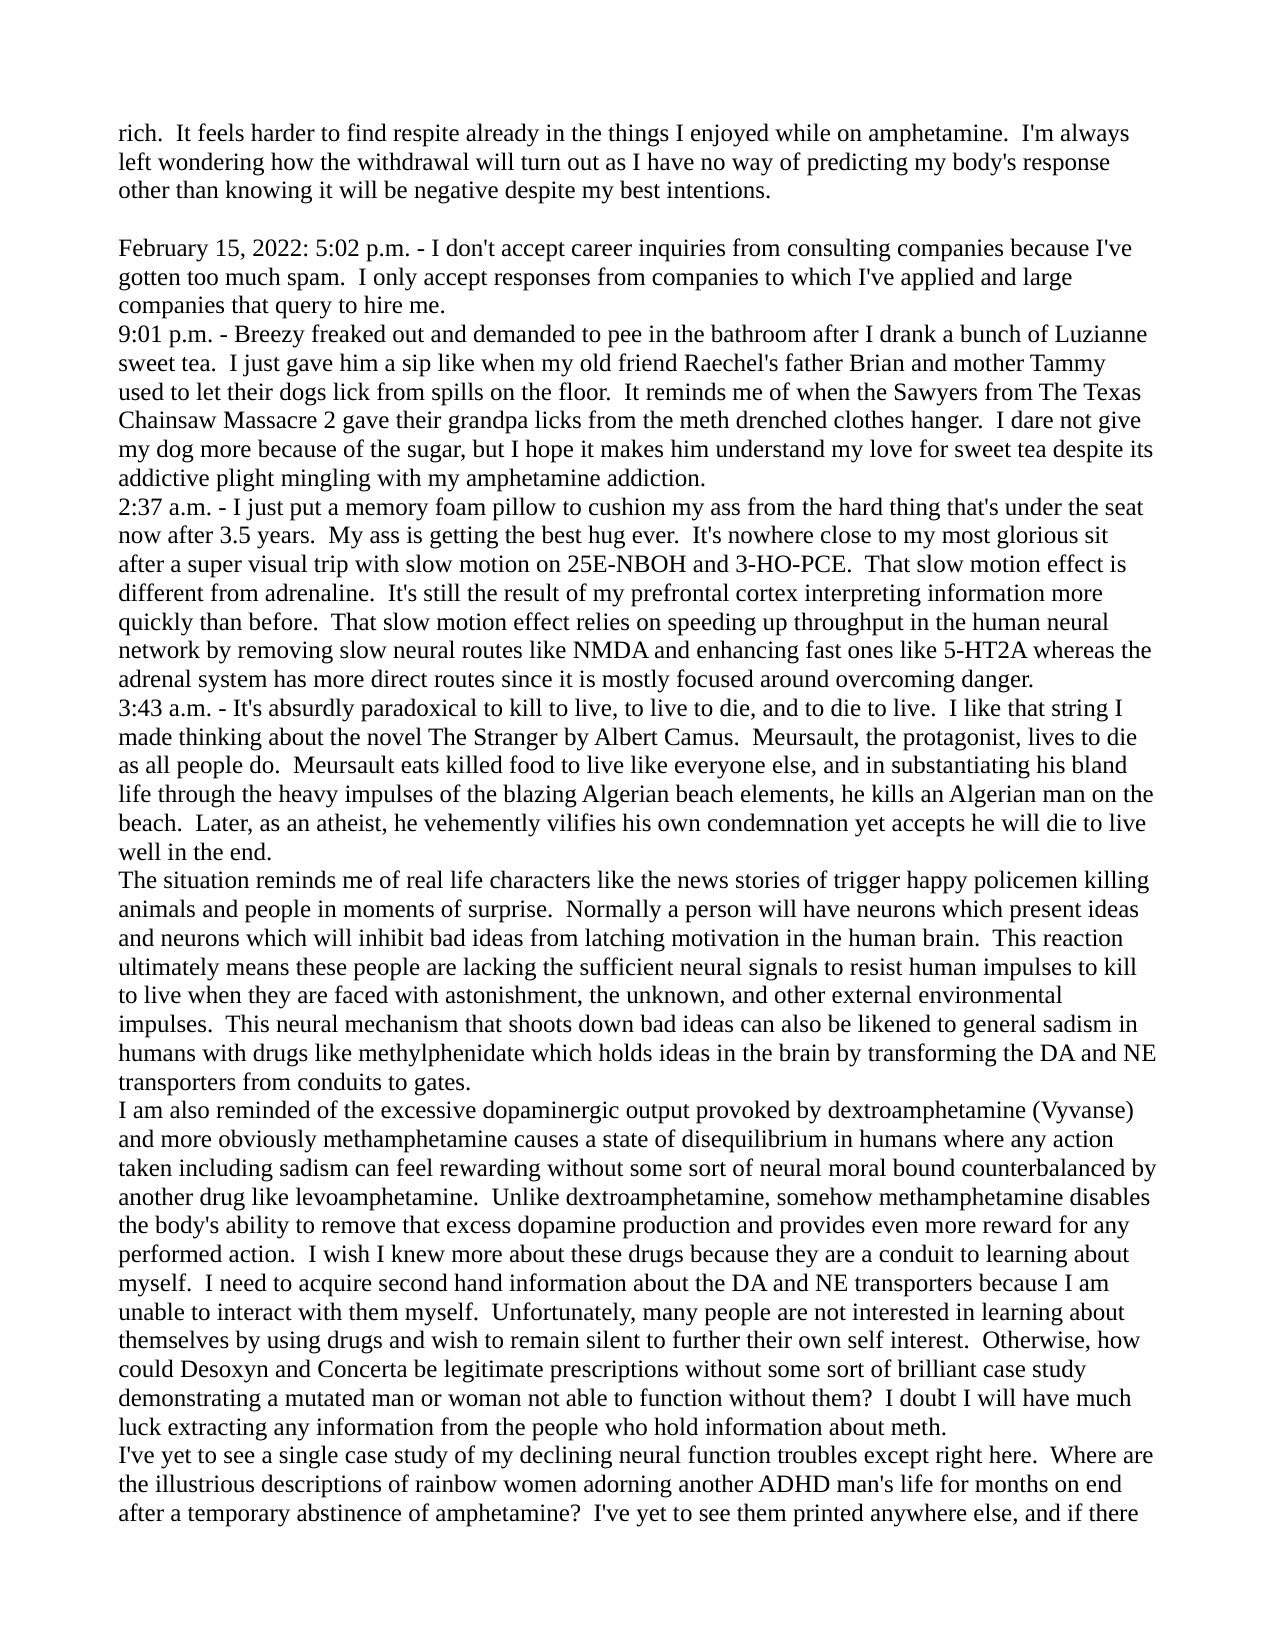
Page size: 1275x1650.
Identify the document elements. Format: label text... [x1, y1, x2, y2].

text I am also reminded of the excessive dopaminergic output provoked by dextroamphetamine (Vyvanse) and more obviously methamphetamine causes a state of disequilibrium in humans where any action taken including sadism can feel rewarding without some sort of neural moral bound counterbalanced by another drug like levoamphetamine. Unlike dextroamphetamine, somehow methamphetamine disables the body's ability to remove that excess dopamine production and provides even more reward for any performed action. I wish I knew more about these drugs because they are a conduit to learning about myself. I need to acquire second hand information about the DA and NE transporters because I am unable to interact with them myself. Unfortunately, many people are not interested in learning about themselves by using drugs and wish to remain silent to further their own self interest. Otherwise, how could Desoxyn and Concerta be legitimate prescriptions without some sort of brilliant case study demonstrating a mutated man or woman not able to function without them? I doubt I will have much luck extracting any information from the people who hold information about meth. [118, 1096, 1157, 1441]
text 9:01 p.m. - Breezy freaked out and demanded to pee in the bathroom after I drank a bunch of Luzianne sweet tea. I just gave him a sip like when my old friend Raechel's father Brian and mother Tammy used to let their dogs lick from spills on the floor. It reminds me of when the Sawyers from The Texas Chainsaw Massacre 2 gave their grandpa licks from the meth drenched clothes hanger. I dare not give my dog more because of the sugar, but I hope it makes him understand my love for sweet tea despite its addictive plight mingling with my amphetamine addiction. [118, 319, 1157, 492]
text The situation reminds me of real life characters like the news stories of trigger happy policemen killing animals and people in moments of surprise. Normally a person will have neurons which present ideas and neurons which will inhibit bad ideas from latching motivation in the human brain. This reaction ultimately means these people are lacking the sufficient neural signals to resist human impulses to kill to live when they are faced with astonishment, the unknown, and other external environmental impulses. This neural mechanism that shoots down bad ideas can also be likened to general sadism in humans with drugs like methylphenidate which holds ideas in the brain by transforming the DA and NE transporters from conduits to gates. [118, 866, 1157, 1096]
text February 15, 2022: 5:02 p.m. - I don't accept career inquiries from consulting companies because I've gotten too much spam. I only accept responses from companies to which I've applied and large companies that query to hire me. [118, 233, 1157, 319]
text I've yet to see a single case study of my declining neural function troubles except right here. Where are the illustrious descriptions of rainbow women adorning another ADHD man's life for months on end after a temporary abstinence of amphetamine? I've yet to see them printed anywhere else, and if there [118, 1441, 1157, 1527]
text 2:37 a.m. - I just put a memory foam pillow to cushion my ass from the hard thing that's under the seat now after 3.5 years. My ass is getting the best hug ever. It's nowhere close to my most glorious sit after a super visual trip with slow motion on 25E-NBOH and 3-HO-PCE. That slow motion effect is different from adrenaline. It's still the result of my prefrontal cortex interpreting information more quickly than before. That slow motion effect relies on speeding up throughput in the human neural network by removing slow neural routes like NMDA and enhancing fast ones like 5-HT2A whereas the adrenal system has more direct routes since it is mostly focused around overcoming danger. [118, 492, 1157, 693]
text rich. It feels harder to find respite already in the things I enjoyed while on amphetamine. I'm always left wondering how the withdrawal will turn out as I have no way of predicting my body's response other than knowing it will be negative despite my best intentions. [118, 118, 1157, 204]
text 3:43 a.m. - It's absurdly paradoxical to kill to live, to live to die, and to die to live. I like that string I made thinking about the novel The Stranger by Albert Camus. Meursault, the protagonist, lives to die as all people do. Meursault eats killed food to live like everyone else, and in substantiating his bland life through the heavy impulses of the blazing Algerian beach elements, he kills an Algerian man on the beach. Later, as an atheist, he vehemently vilifies his own condemnation yet accepts he will die to live well in the end. [118, 693, 1157, 866]
